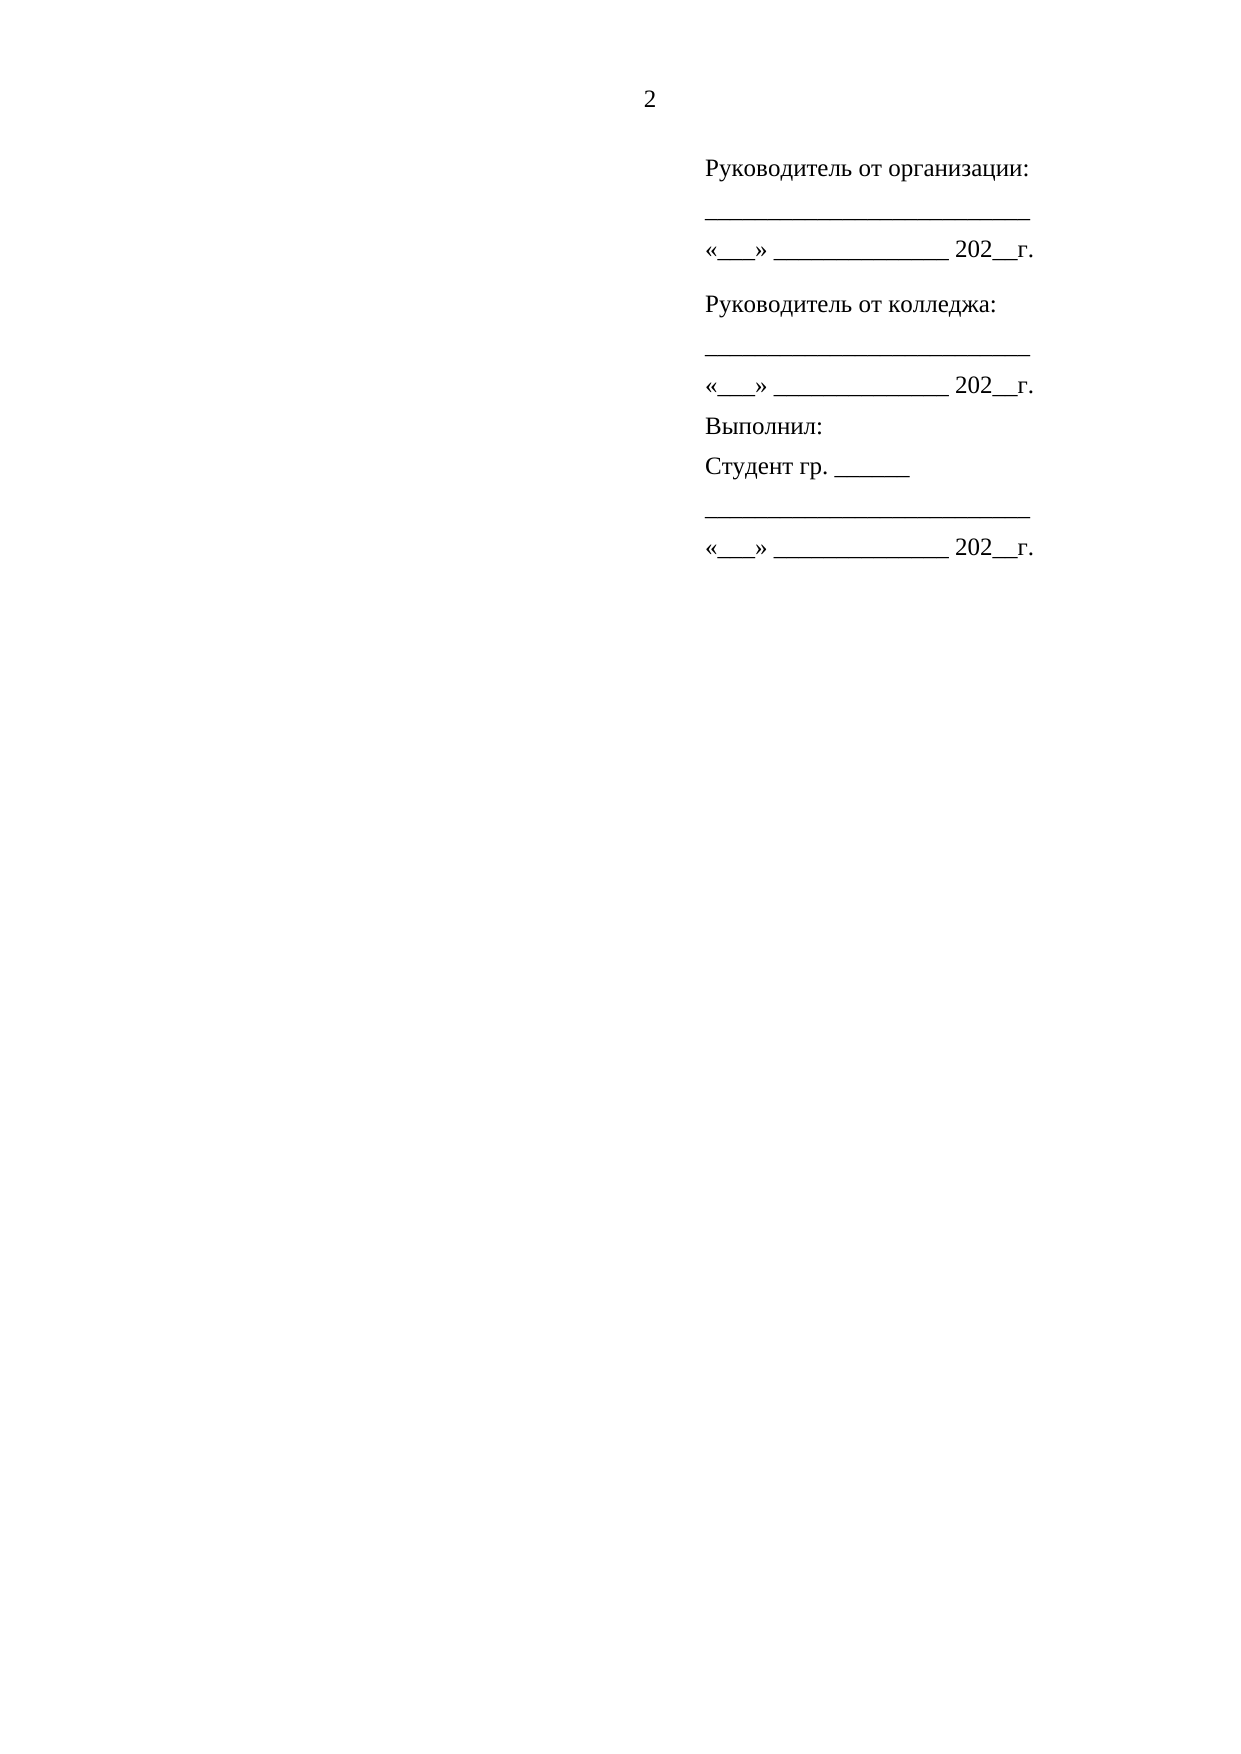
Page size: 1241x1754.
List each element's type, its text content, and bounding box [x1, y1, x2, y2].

table_cell Руководитель от колледжа: __________________________ «___» ______________ 202__г. [694, 289, 1203, 411]
table_cell Выполнил: Студент гр. ______ __________________________ «___» ______________ 202__г. [694, 411, 1203, 573]
table_header Руководитель от организации: __________________________ «___» ______________ 202__г. [694, 154, 1203, 289]
